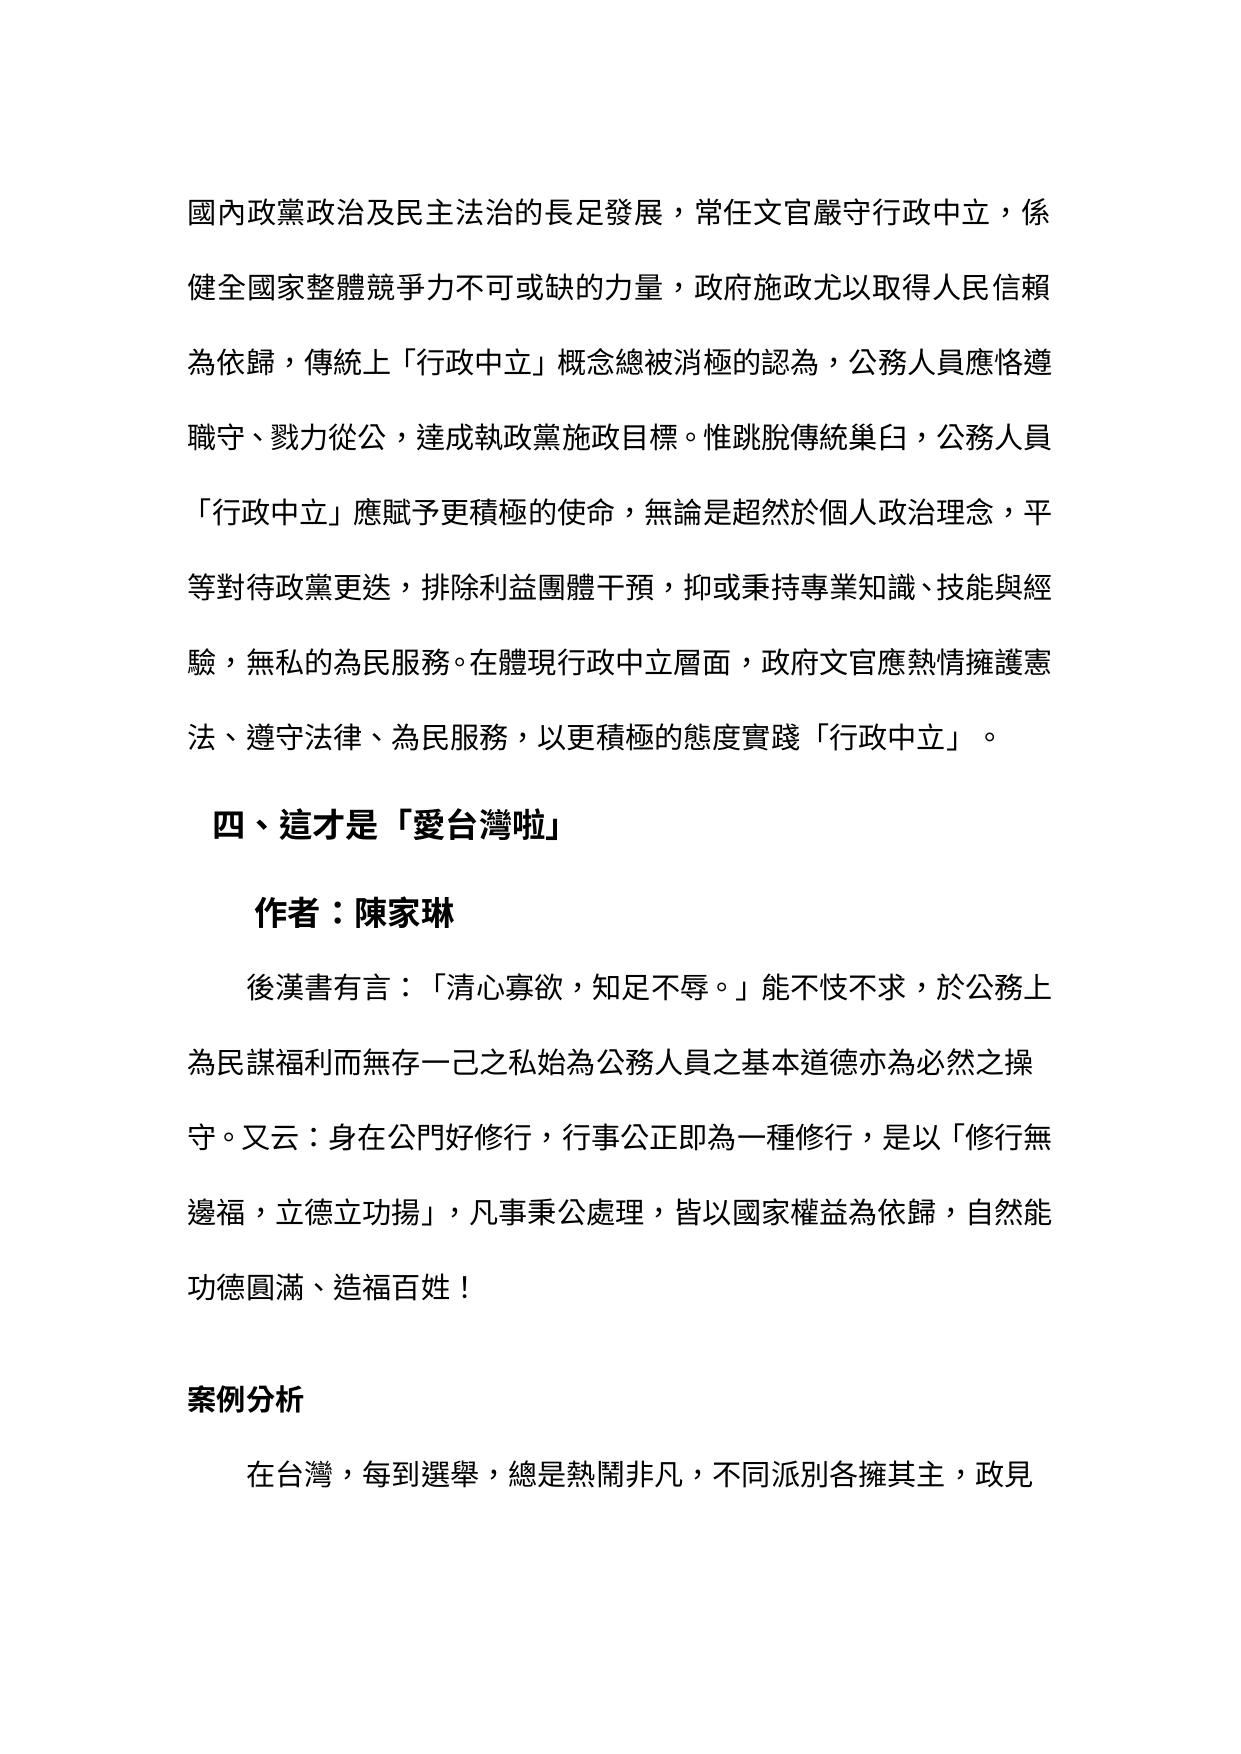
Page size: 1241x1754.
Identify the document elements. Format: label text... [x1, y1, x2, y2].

text 案例分析 [187, 1361, 1053, 1436]
text 後漢書有言：「清心寡欲，知足不辱。」能不忮不求，於公務上為民謀福利而無存一己之私始為公務人員之基本道德亦為必然之操守。又云：身在公門好修行，行事公正即為一種修行，是以「修行無邊福，立德立功揚」，凡事秉公處理，皆以國家權益為依歸，自然能功德圓滿、造福百姓！ [187, 948, 1053, 1323]
text 作者：陳家琳 [187, 873, 1053, 948]
text 在台灣，每到選舉，總是熱鬧非凡，不同派別各擁其主，政見 [187, 1436, 1053, 1511]
subtitle 四、這才是「愛台灣啦」 [212, 786, 1053, 861]
text 國內政黨政治及民主法治的長足發展，常任文官嚴守行政中立，係健全國家整體競爭力不可或缺的力量，政府施政尤以取得人民信賴為依歸，傳統上「行政中立」概念總被消極的認為，公務人員應恪遵職守、戮力從公，達成執政黨施政目標。惟跳脫傳統巢臼，公務人員「行政中立」應賦予更積極的使命，無論是超然於個人政治理念，平等對待政黨更迭，排除利益團體干預，抑或秉持專業知識、技能與經驗，無私的為民服務。在體現行政中立層面，政府文官應熱情擁護憲法、遵守法律、為民服務，以更積極的態度實踐「行政中立」。 [187, 173, 1053, 773]
